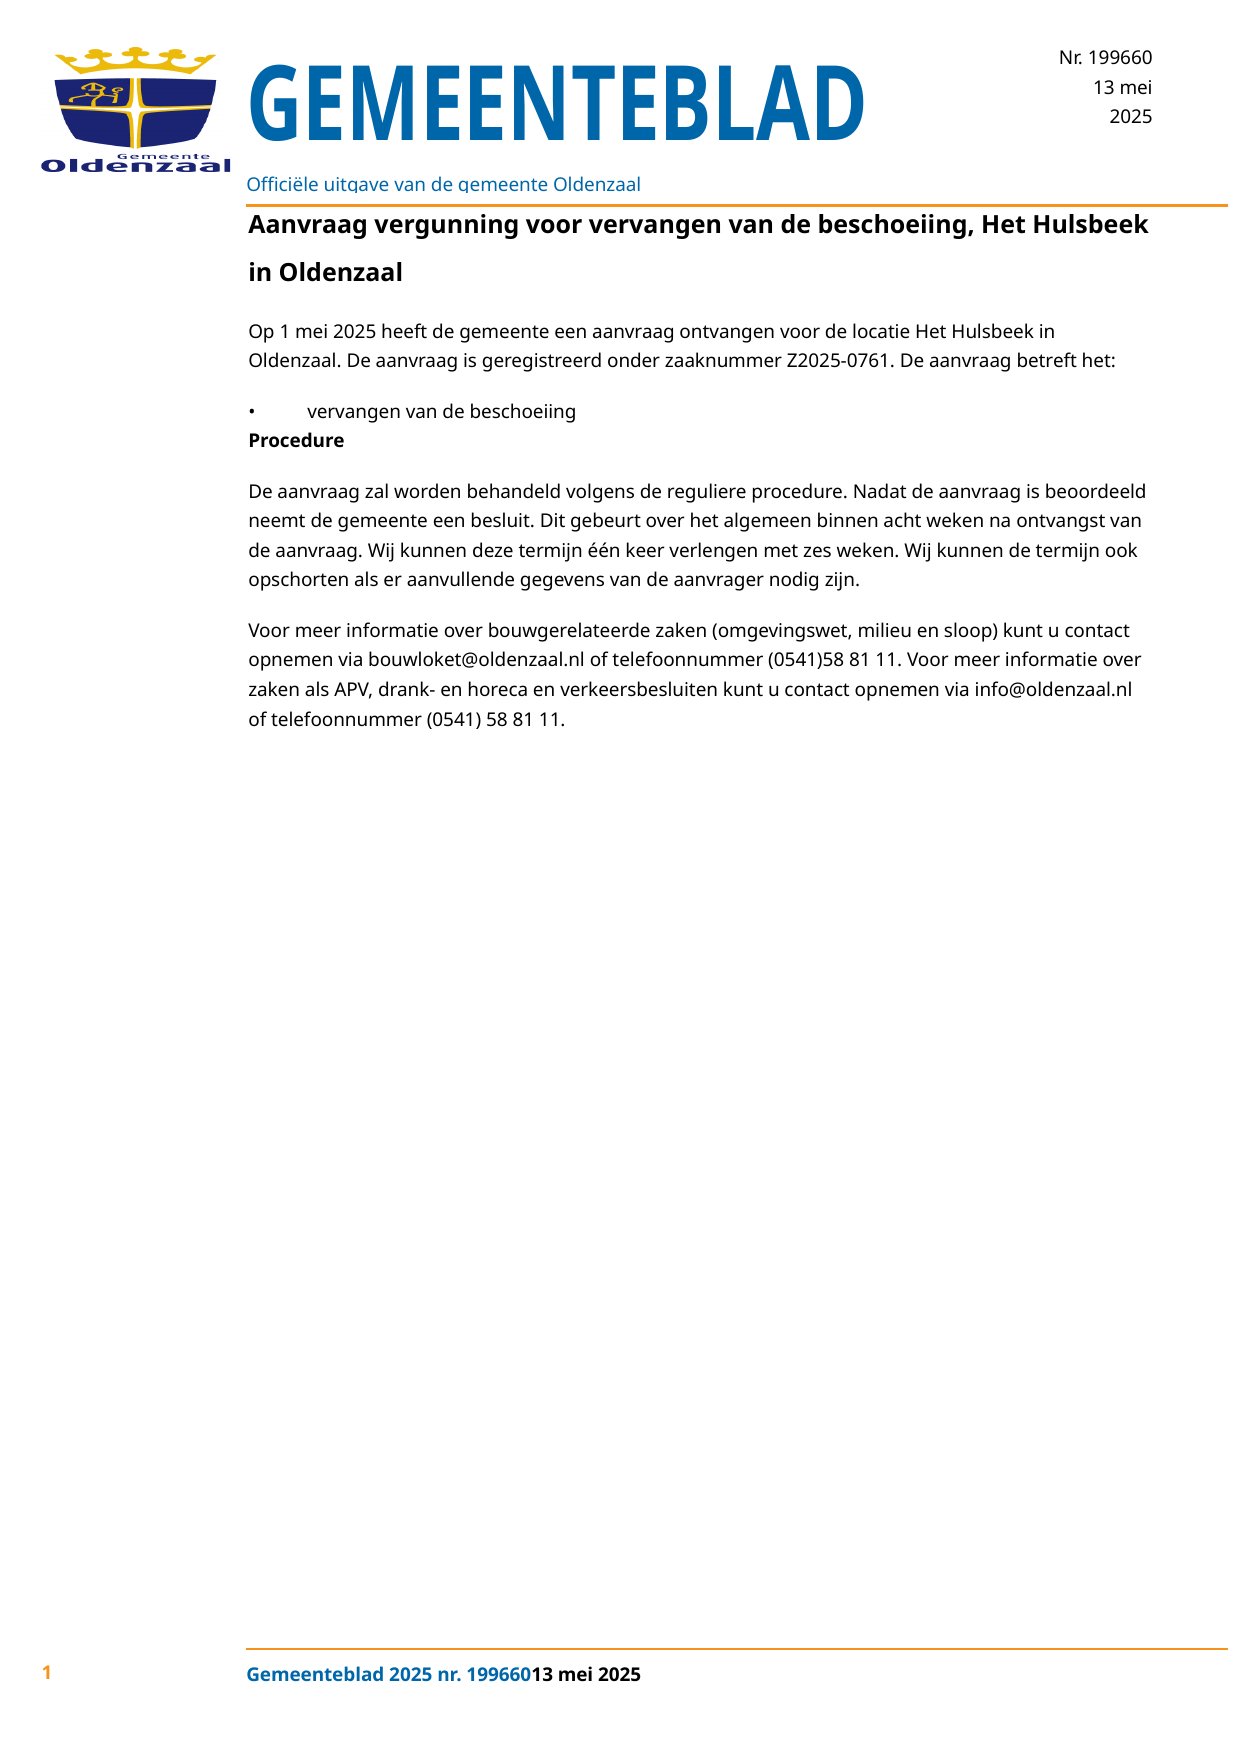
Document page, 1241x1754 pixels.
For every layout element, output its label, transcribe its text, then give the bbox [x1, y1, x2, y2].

list vervangen van de beschoeiing [248, 398, 1152, 424]
text Voor meer informatie over bouwgerelateerde zaken (omgevingswet, milieu en sloop) kunt u contact opnemen via bouwloket@oldenzaal.nl of telefoonnummer (0541)58 81 11. Voor meer informatie over zaken als APV, drank- en horeca en verkeersbesluiten kunt u contact opnemen via info@oldenzaal.nl of telefoonnummer (0541) 58 81 11. [248, 617, 1152, 732]
picture [41, 47, 231, 172]
text Procedure [248, 427, 1152, 453]
text Op 1 mei 2025 heeft de gemeente een aanvraag ontvangen voor de locatie Het Hulsbeek in Oldenzaal. De aanvraag is geregistreerd onder zaaknummer Z2025-0761. De aanvraag betreft het: [248, 318, 1152, 373]
text Aanvraag vergunning voor vervangen van de beschoeiing, Het Hulsbeek in Oldenzaal [248, 207, 1152, 288]
text De aanvraag zal worden behandeld volgens de reguliere procedure. Nadat de aanvraag is beoordeeld neemt de gemeente een besluit. Dit gebeurt over het algemeen binnen acht weken na ontvangst van de aanvraag. Wij kunnen deze termijn één keer verlengen met zes weken. Wij kunnen de termijn ook opschorten als er aanvullende gegevens van de aanvrager nodig zijn. [248, 478, 1152, 592]
